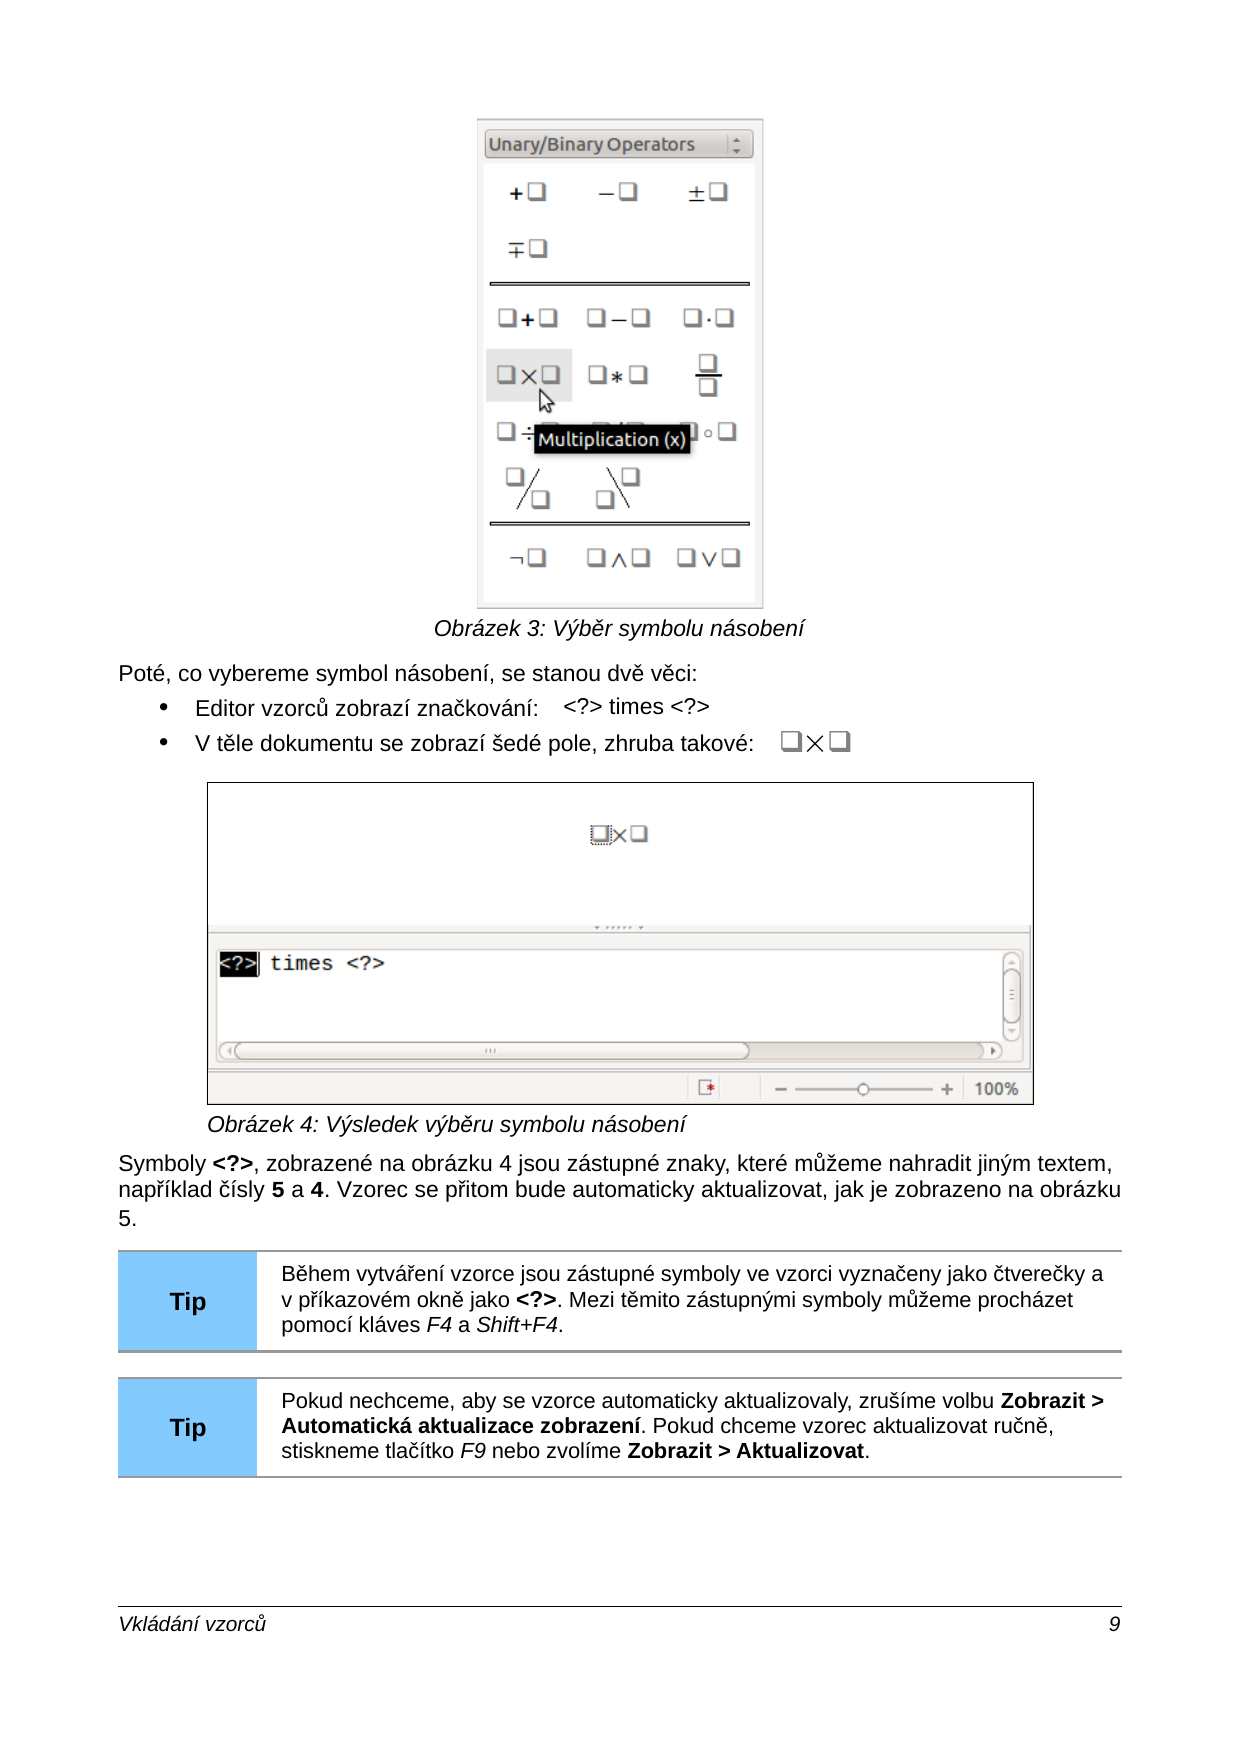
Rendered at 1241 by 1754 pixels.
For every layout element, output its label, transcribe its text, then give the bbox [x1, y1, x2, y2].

text Obrázek 4 : Výsledek výběru symbolu násobení [207, 1111, 1033, 1137]
table_header Během vytváření vzorce jsou zástupné symboly ve vzorci vyznačeny jako čtverečky a v příkazovém okně jako <?>. Mezi těmito zástupnými symboly můžeme procházet pomocí kláves F4 a Shift+F4. [258, 1252, 1122, 1350]
picture [477, 118, 764, 609]
list Poté, co vybereme symbol násobení, se stanou dvě věci: [118, 660, 1122, 686]
table_header Tip [118, 1252, 257, 1350]
table_header Pokud nechceme, aby se vzorce automaticky aktualizovaly, zrušíme volbu Zobrazit > Automatická aktualizace zobrazení. Pokud chceme vzorec aktualizovat ručně, stiskneme tlačítko F9 nebo zvolíme Zobrazit > Aktualizovat. [258, 1379, 1122, 1476]
list V těle dokumentu se zobrazí šedé pole, zhruba takové: [156, 728, 1122, 757]
picture [208, 783, 1033, 1104]
text Symboly <?>, zobrazené na obrázku 5 jsou zástupné znaky, které můžeme nahradit jiným textem, například čísly 5 a 4. Vzorec se přitom bude automaticky aktualizovat, jak je zobrazeno na obrázku 5. [118, 1150, 1122, 1231]
table_header Tip [118, 1379, 257, 1476]
list Editor vzorců zobrazí značkování: [156, 693, 1122, 722]
text Obrázek 3 : Výběr symbolu násobení [373, 615, 867, 642]
